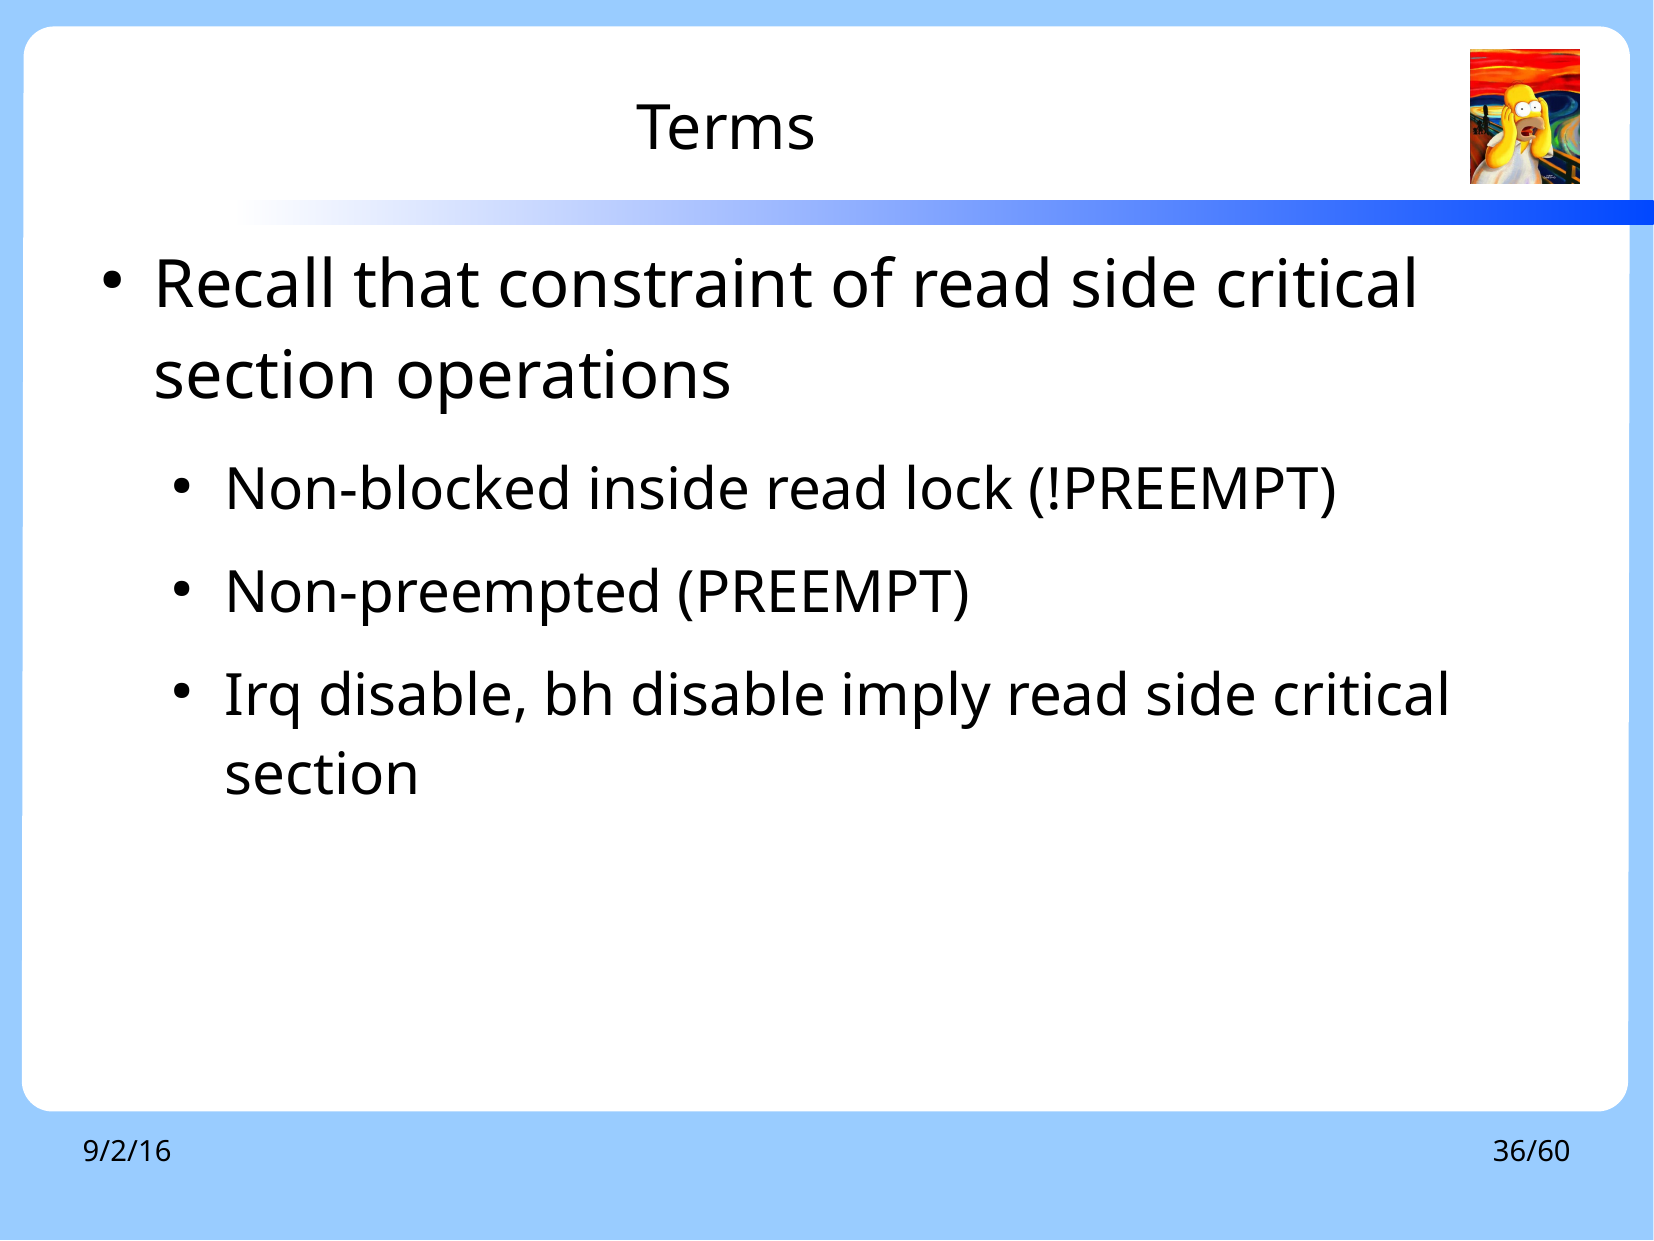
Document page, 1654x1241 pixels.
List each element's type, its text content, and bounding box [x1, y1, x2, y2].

list Recall that constraint of read side critical section operations Non-blocked inside read lock (!PREEMPT) Non-preempted (PREEMPT) Irq disable, bh disable imply read side critical section [82, 236, 1571, 956]
picture [1470, 49, 1580, 184]
title Terms [82, 49, 1371, 201]
